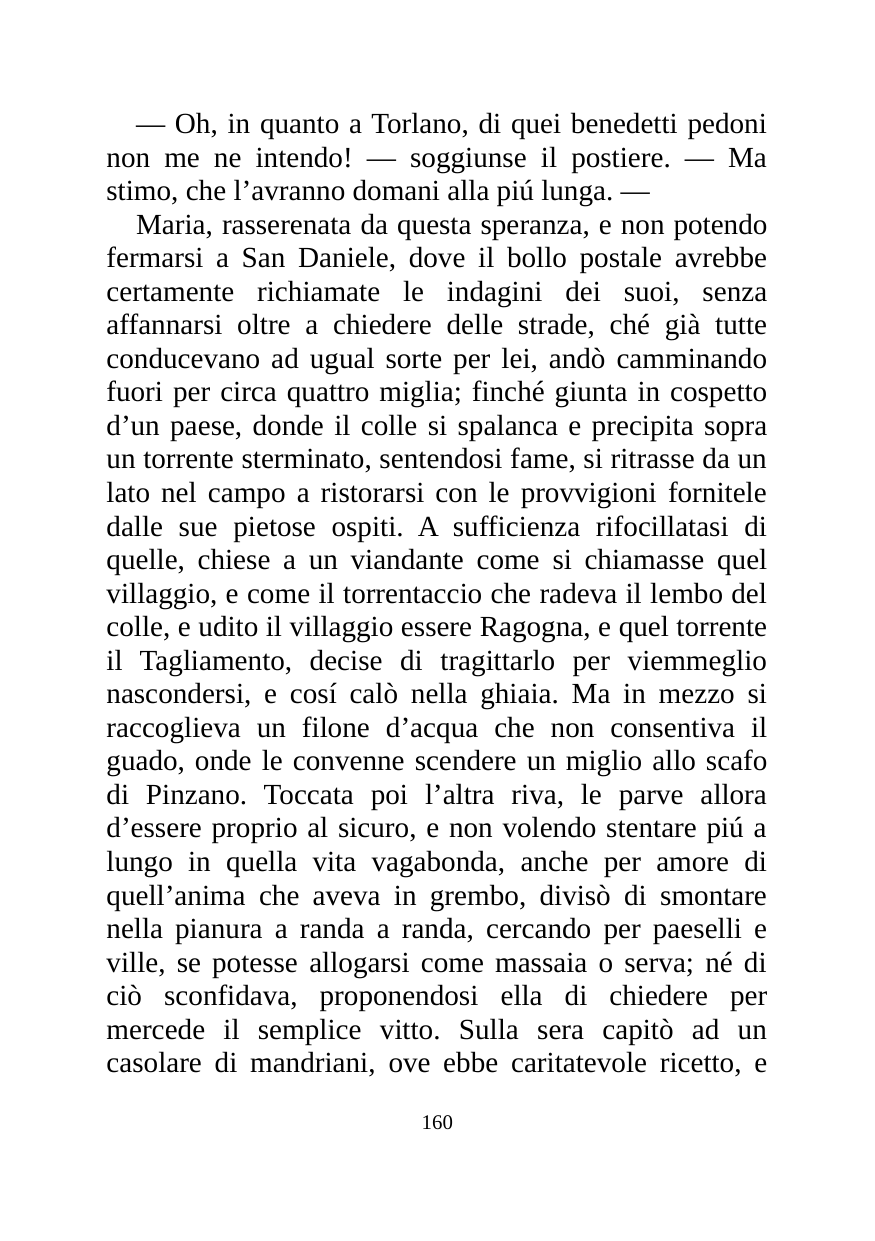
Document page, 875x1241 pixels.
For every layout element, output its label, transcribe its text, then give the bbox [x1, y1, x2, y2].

text Maria, rasserenata da questa speranza, e non potendo fermarsi a San Daniele, dove il bollo postale avrebbe certamente richiamate le indagini dei suoi, senza affannarsi oltre a chiedere delle strade, ché già tutte conducevano ad ugual sorte per lei, andò camminando fuori per circa quattro miglia; finché giunta in cospetto d’un paese, donde il colle si spalanca e precipita sopra un torrente sterminato, sentendosi fame, si ritrasse da un lato nel campo a ristorarsi con le provvigioni fornitele dalle sue pietose ospiti. A sufficienza rifocillatasi di quelle, chiese a un viandante come si chiamasse quel villaggio, e come il torrentaccio che radeva il lembo del colle, e udito il villaggio essere Ragogna, e quel torrente il Tagliamento, decise di tragittarlo per viemmeglio nascondersi, e cosí calò nella ghiaia. Ma in mezzo si raccoglieva un filone d’acqua che non consentiva il guado, onde le convenne scendere un miglio allo scafo di Pinzano. Toccata poi l’altra riva, le parve allora d’essere proprio al sicuro, e non volendo stentare piú a lungo in quella vita vagabonda, anche per amore di quell’anima che aveva in grembo, divisò di smontare nella pianura a randa a randa, cercando per paeselli e ville, se potesse allogarsi come massaia o serva; né di ciò sconfidava, proponendosi ella di chiedere per mercede il semplice vitto. Sulla sera capitò ad un casolare di mandriani, ove ebbe caritatevole ricetto, e [106, 207, 768, 1079]
text — Oh, in quanto a Torlano, di quei benedetti pedoni non me ne intendo! — soggiunse il postiere. — Ma stimo, che l’avranno domani alla piú lunga. — [106, 106, 768, 207]
